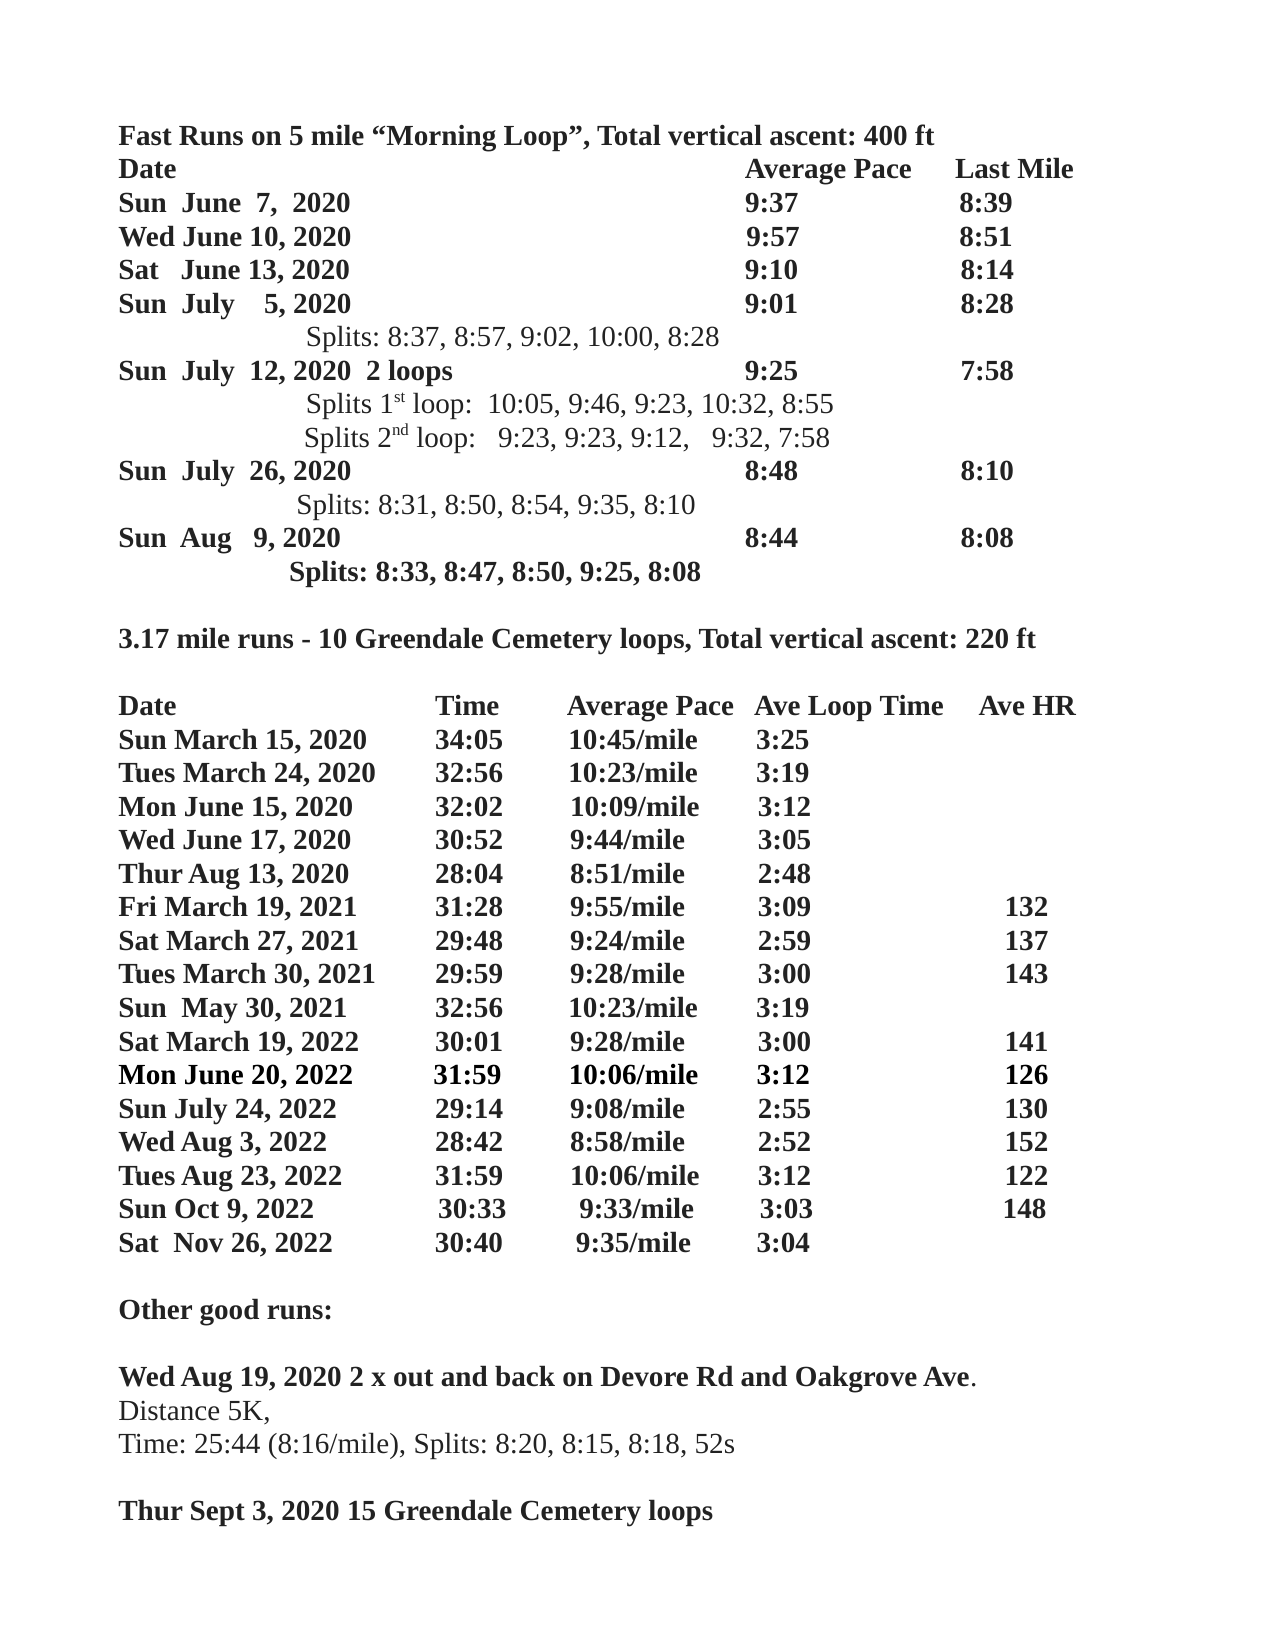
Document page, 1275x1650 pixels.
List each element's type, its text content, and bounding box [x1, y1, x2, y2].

text Sat Nov 26, 2022 30:40 9:35/mile 3:04 [118, 1225, 1161, 1258]
text Sat June 13, 2020 9:10 8:14 Sun July 5, 2020 9:01 8:28 Splits: 8:37, 8:57, 9:02, 10:00, 8:28 Sun July 12, 2020 2 loops 9:25 7:58 Splits 1st loop: 10:05, 9:46, 9:23, 10:32, 8:55 [118, 252, 1161, 420]
text Distance 5K, [118, 1393, 1161, 1426]
text Wed Aug 3, 2022 28:42 8:58/mile 2:52 152 [118, 1124, 1161, 1158]
list 3.17 mile runs - 10 Greendale Cemetery loops, Total vertical ascent: 220 ft [118, 621, 1161, 655]
text Fast Runs on 5 mile “Morning Loop”, Total vertical ascent: 400 ft [118, 118, 1161, 152]
text Fri March 19, 2021 31:28 9:55/mile 3:09 132 [118, 889, 1161, 923]
text Tues March 24, 2020 32:56 10:23/mile 3:19 [118, 755, 1161, 789]
text Time: 25:44 (8:16/mile), Splits: 8:20, 8:15, 8:18, 52s [118, 1426, 1161, 1460]
text Sun July 26, 2020 8:48 8:10 Splits: 8:31, 8:50, 8:54, 9:35, 8:10 [118, 453, 1161, 521]
text Sun March 15, 2020 34:05 10:45/mile 3:25 [118, 722, 1161, 755]
text Date Average Pace Last Mile [118, 152, 1161, 185]
text Other good runs: [118, 1292, 1161, 1326]
text Tues March 30, 2021 29:59 9:28/mile 3:00 143 [118, 957, 1161, 990]
text Splits 2nd loop: 9:23, 9:23, 9:12, 9:32, 7:58 [118, 420, 1161, 453]
text Wed June 17, 2020 30:52 9:44/mile 3:05 [118, 822, 1161, 856]
text Date Time Average Pace Ave Loop Time Ave HR [118, 688, 1161, 722]
text Wed June 10, 2020 9:57 8:51 [118, 219, 1161, 252]
text Wed Aug 19, 2020 2 x out and back on Devore Rd and Oakgrove Ave. [118, 1359, 1161, 1393]
text Sun Oct 9, 2022 30:33 9:33/mile 3:03 148 [118, 1191, 1161, 1225]
text Sun July 24, 2022 29:14 9:08/mile 2:55 130 [118, 1091, 1161, 1124]
text Sun Aug 9, 2020 8:44 8:08 Splits: 8:33, 8:47, 8:50, 9:25, 8:08 [118, 521, 1161, 588]
text Thur Sept 3, 2020 15 Greendale Cemetery loops [118, 1493, 1161, 1527]
text Sun June 7, 2020 9:37 8:39 [118, 185, 1161, 219]
text Mon June 20, 2022 31:59 10:06/mile 3:12 126 [118, 1057, 1157, 1091]
text Sun May 30, 2021 32:56 10:23/mile 3:19 [118, 990, 1161, 1024]
text Tues Aug 23, 2022 31:59 10:06/mile 3:12 122 [118, 1158, 1161, 1191]
text Mon June 15, 2020 32:02 10:09/mile 3:12 [118, 789, 1161, 822]
text Thur Aug 13, 2020 28:04 8:51/mile 2:48 [118, 856, 1161, 889]
text Sat March 27, 2021 29:48 9:24/mile 2:59 137 [118, 923, 1161, 957]
text Sat March 19, 2022 30:01 9:28/mile 3:00 141 [118, 1024, 1161, 1057]
